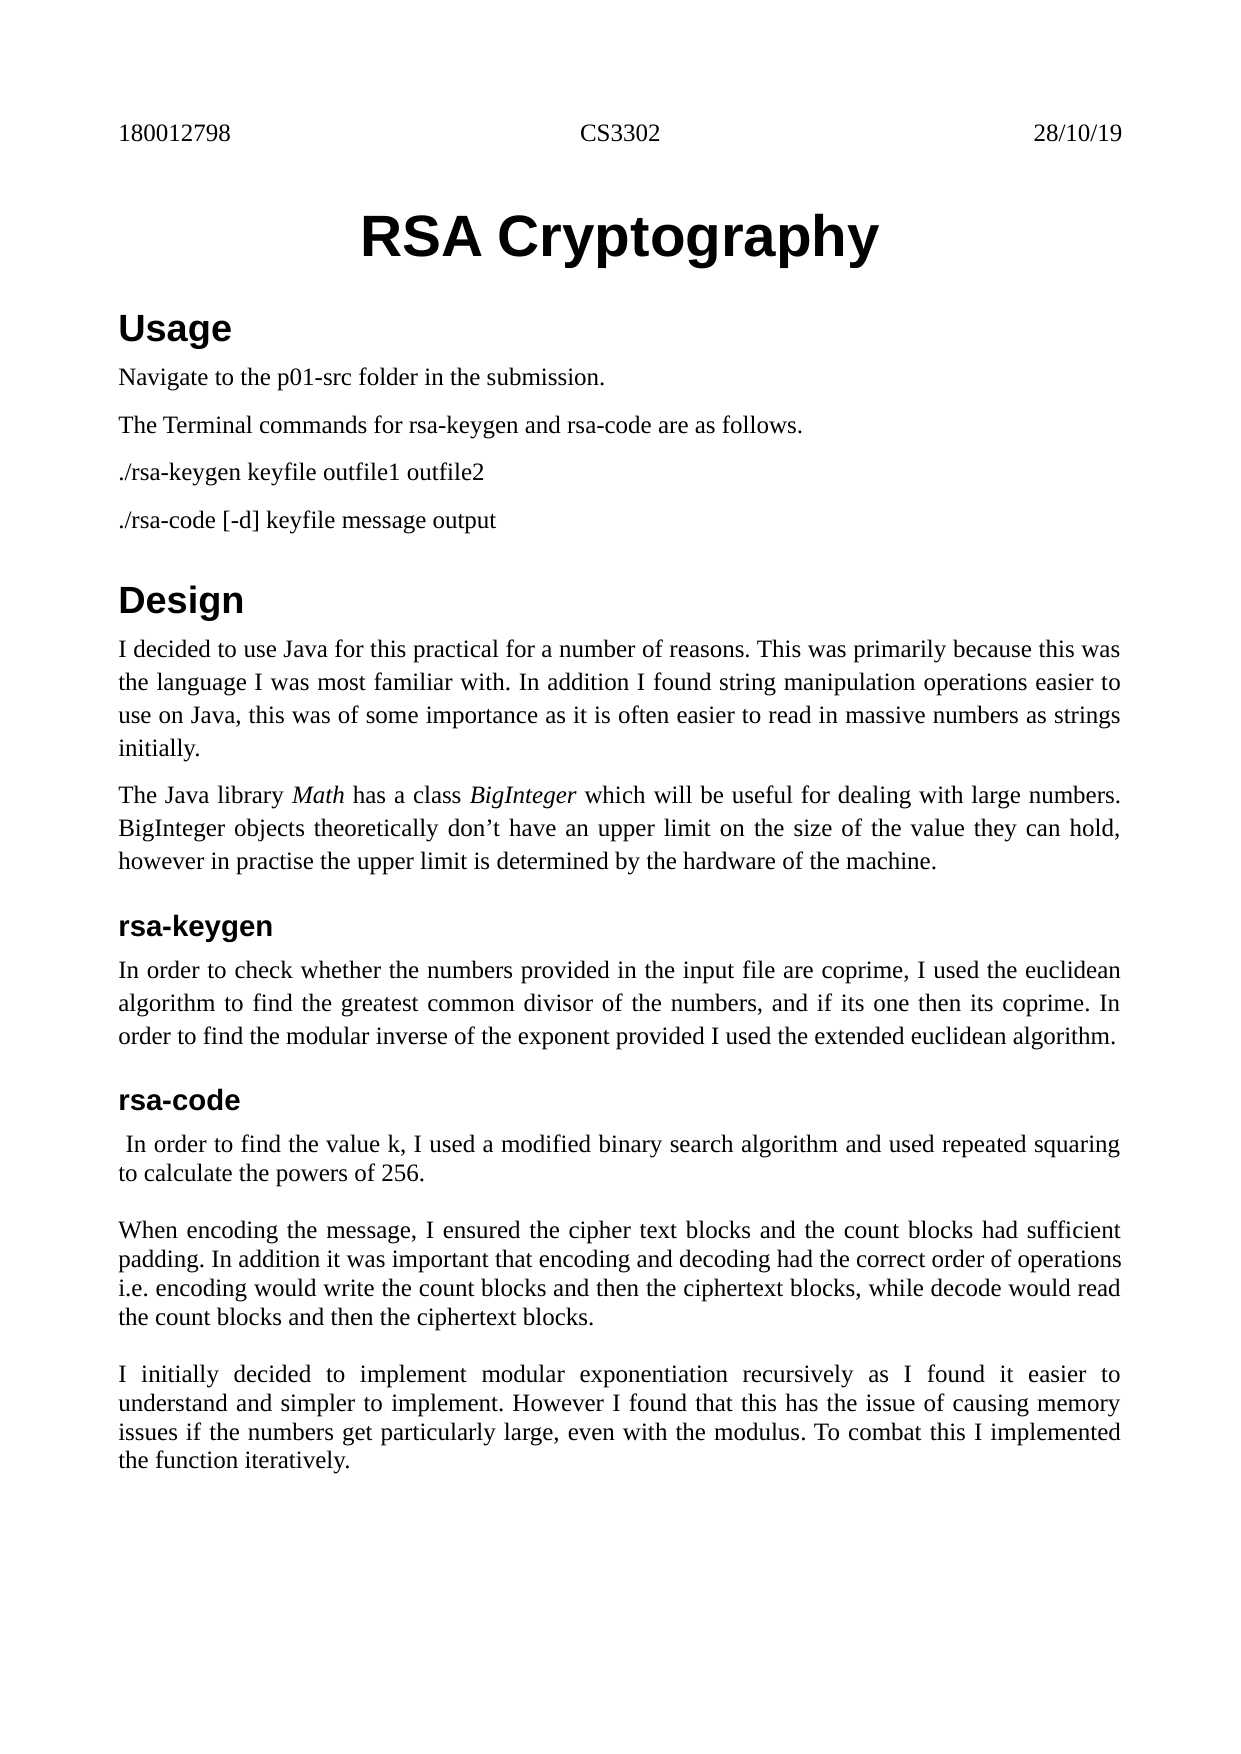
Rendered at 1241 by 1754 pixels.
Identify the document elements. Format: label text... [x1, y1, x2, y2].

text Navigate to the p01-src folder in the submission. [118, 362, 1122, 391]
text I initially decided to implement modular exponentiation recursively as I found it easier to understand and simpler to implement. However I found that this has the issue of causing memory issues if the numbers get particularly large, even with the modulus. To combat this I implemented the function iteratively. [118, 1359, 1122, 1474]
text When encoding the message, I ensured the cipher text blocks and the count blocks had sufficient padding. In addition it was important that encoding and decoding had the correct order of operations i.e. encoding would write the count blocks and then the ciphertext blocks, while decode would read the count blocks and then the ciphertext blocks. [118, 1216, 1122, 1331]
title RSA Cryptography [118, 201, 1122, 268]
text The Terminal commands for rsa-keygen and rsa-code are as follows. [118, 410, 1122, 438]
text In order to find the value k, I used a modified binary search algorithm and used repeated squaring to calculate the powers of 256. [118, 1129, 1122, 1187]
subtitle Usage [118, 306, 1122, 349]
text ./rsa-keygen keyfile outfile1 outfile2 [118, 457, 1122, 486]
subtitle rsa-code [118, 1083, 1122, 1117]
text I decided to use Java for this practical for a number of reasons. This was primarily because this was the language I was most familiar with. In addition I found string manipulation operations easier to use on Java, this was of some importance as it is often easier to read in massive numbers as strings initially. [118, 634, 1122, 761]
subtitle rsa-keygen [118, 908, 1122, 942]
text In order to check whether the numbers provided in the input file are coprime, I used the euclidean algorithm to find the greatest common divisor of the numbers, and if its one then its coprime. In order to find the modular inverse of the exponent provided I used the extended euclidean algorithm. [118, 955, 1122, 1049]
text ./rsa-code [-d] keyfile message output [118, 505, 1122, 534]
text The Java library Math has a class BigInteger which will be useful for dealing with large numbers. BigInteger objects theoretically don’t have an upper limit on the size of the value they can hold, however in practise the upper limit is determined by the hardware of the machine. [118, 780, 1122, 875]
subtitle Design [118, 577, 1122, 621]
